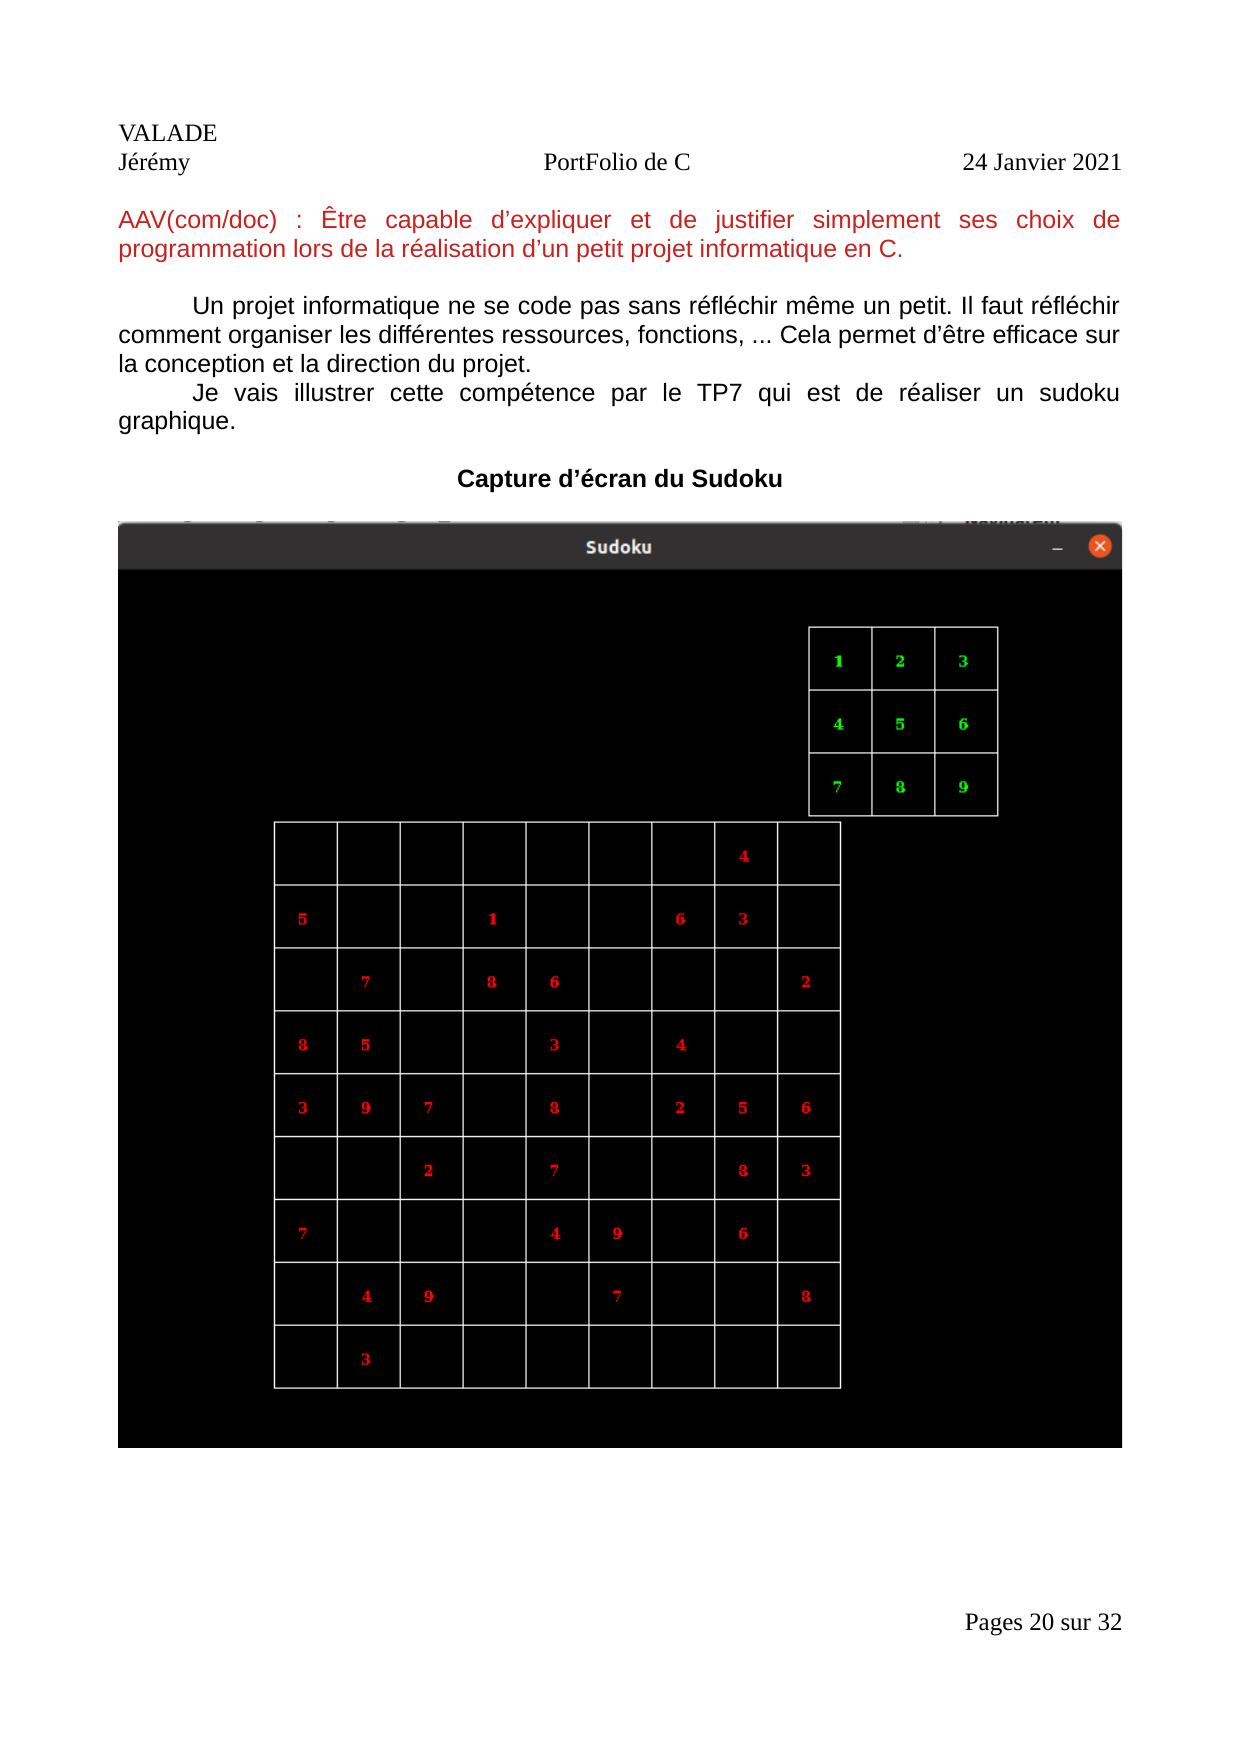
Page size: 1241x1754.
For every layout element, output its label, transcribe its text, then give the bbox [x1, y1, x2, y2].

text Un projet informatique ne se code pas sans réfléchir même un petit. Il faut réfléchir comment organiser les différentes ressources, fonctions, ... Cela permet d’être efficace sur la conception et la direction du projet. [118, 291, 1122, 378]
text Je vais illustrer cette compétence par le TP7 qui est de réaliser un sudoku graphique. [118, 378, 1122, 435]
text AAV(com/doc) : Être capable d’expliquer et de justifier simplement ses choix de programmation lors de la réalisation d’un petit projet informatique en C. [118, 205, 1122, 263]
text Capture d’écran du Sudoku [118, 464, 1122, 493]
picture [118, 521, 1123, 1448]
